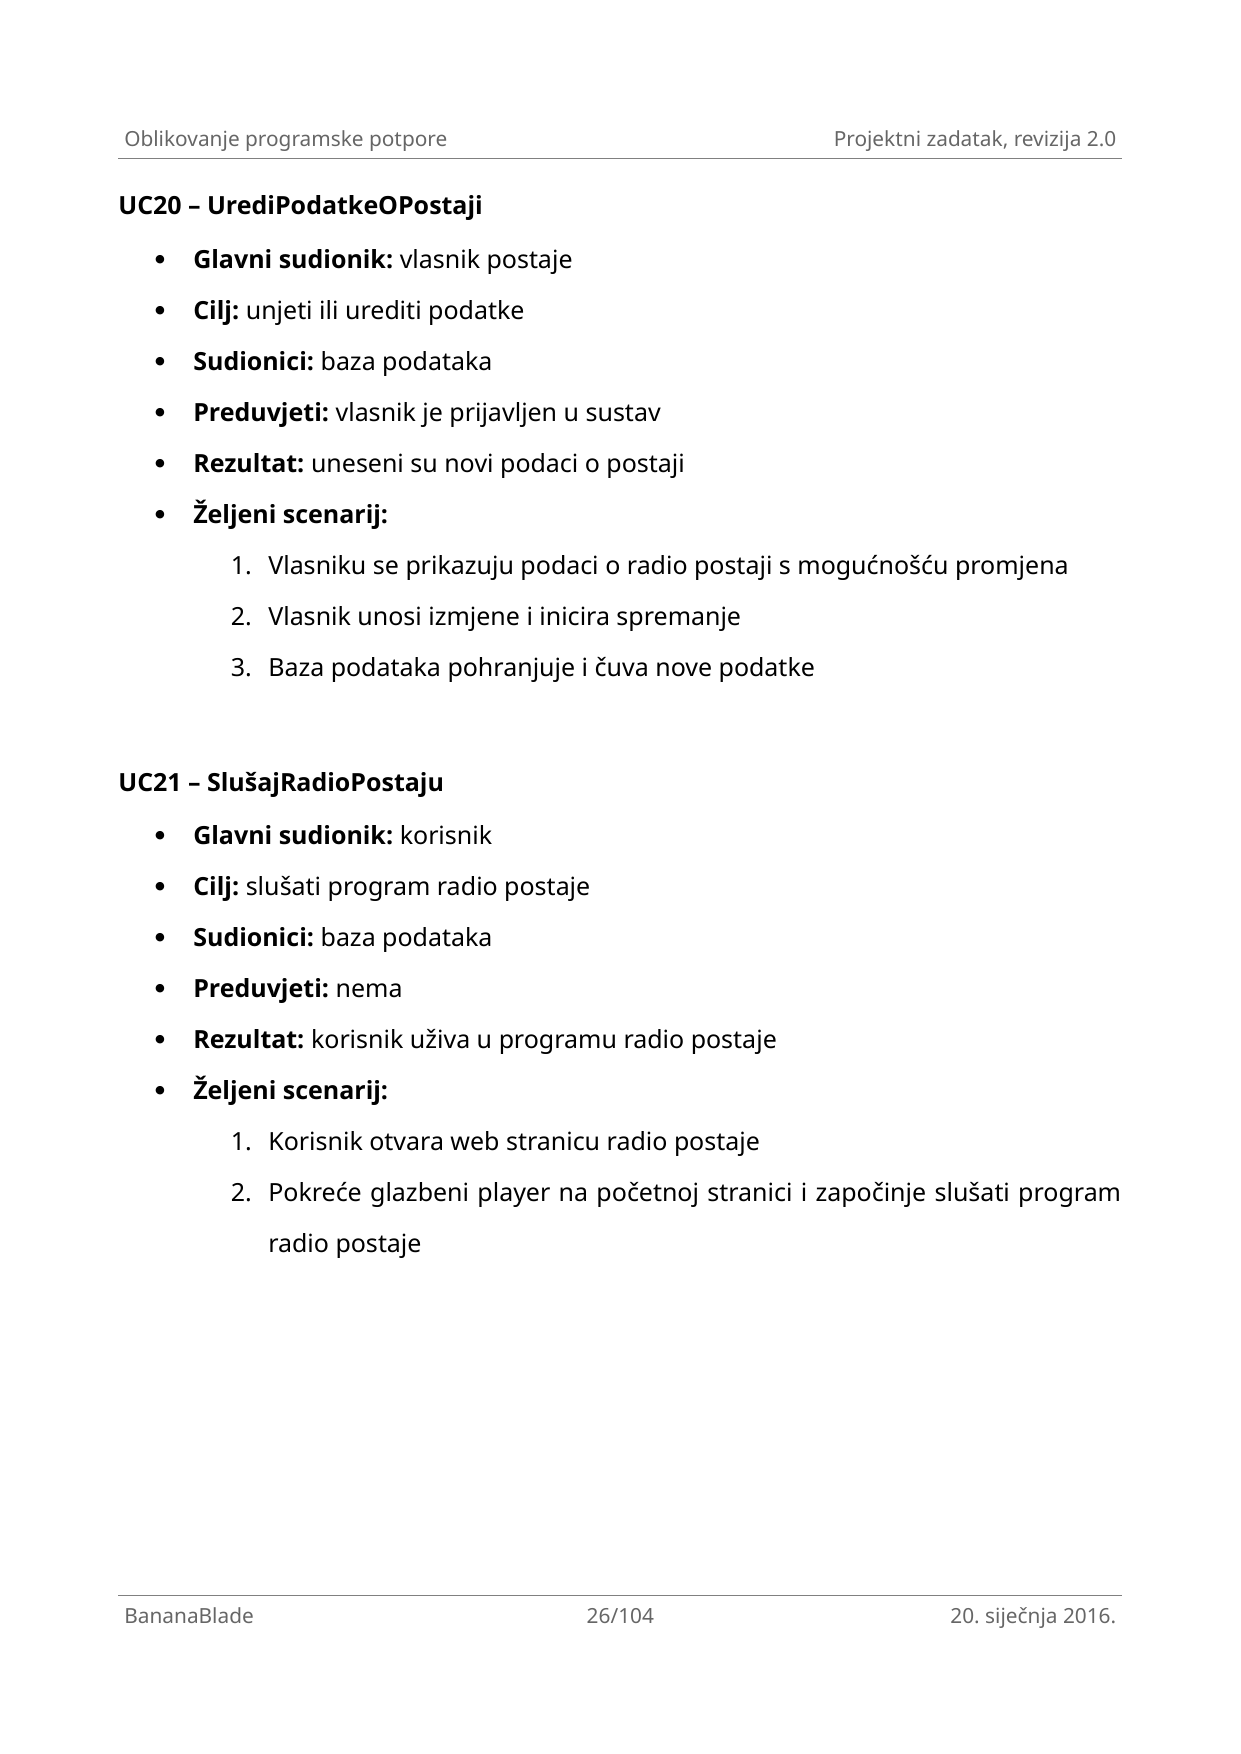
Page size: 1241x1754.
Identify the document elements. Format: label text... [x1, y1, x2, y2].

list Željeni scenarij: [156, 1073, 1122, 1107]
list Glavni sudionik: korisnik [156, 818, 1122, 852]
list Pokreće glazbeni player na početnoj stranici i započinje slušati program radio postaje [231, 1175, 1122, 1260]
list Korisnik otvara web stranicu radio postaje [231, 1124, 1122, 1158]
list Rezultat: korisnik uživa u programu radio postaje [156, 1022, 1122, 1056]
list Željeni scenarij: [156, 497, 1122, 531]
list Vlasniku se prikazuju podaci o radio postaji s mogućnošću promjena [231, 548, 1122, 582]
list Rezultat: uneseni su novi podaci o postaji [156, 446, 1122, 479]
subtitle UC21 – SlušajRadioPostaju [118, 764, 1122, 798]
list Glavni sudionik: vlasnik postaje [156, 241, 1122, 275]
list Cilj: unjeti ili urediti podatke [156, 292, 1122, 326]
subtitle UC20 – UrediPodatkeOPostaji [118, 188, 1122, 222]
list Sudionici: baza podataka [156, 920, 1122, 954]
list Vlasnik unosi izmjene i inicira spremanje [231, 599, 1122, 633]
list Preduvjeti: vlasnik je prijavljen u sustav [156, 394, 1122, 428]
list Baza podataka pohranjuje i čuva nove podatke [231, 650, 1122, 684]
list Cilj: slušati program radio postaje [156, 869, 1122, 903]
list Preduvjeti: nema [156, 971, 1122, 1005]
list Sudionici: baza podataka [156, 343, 1122, 377]
